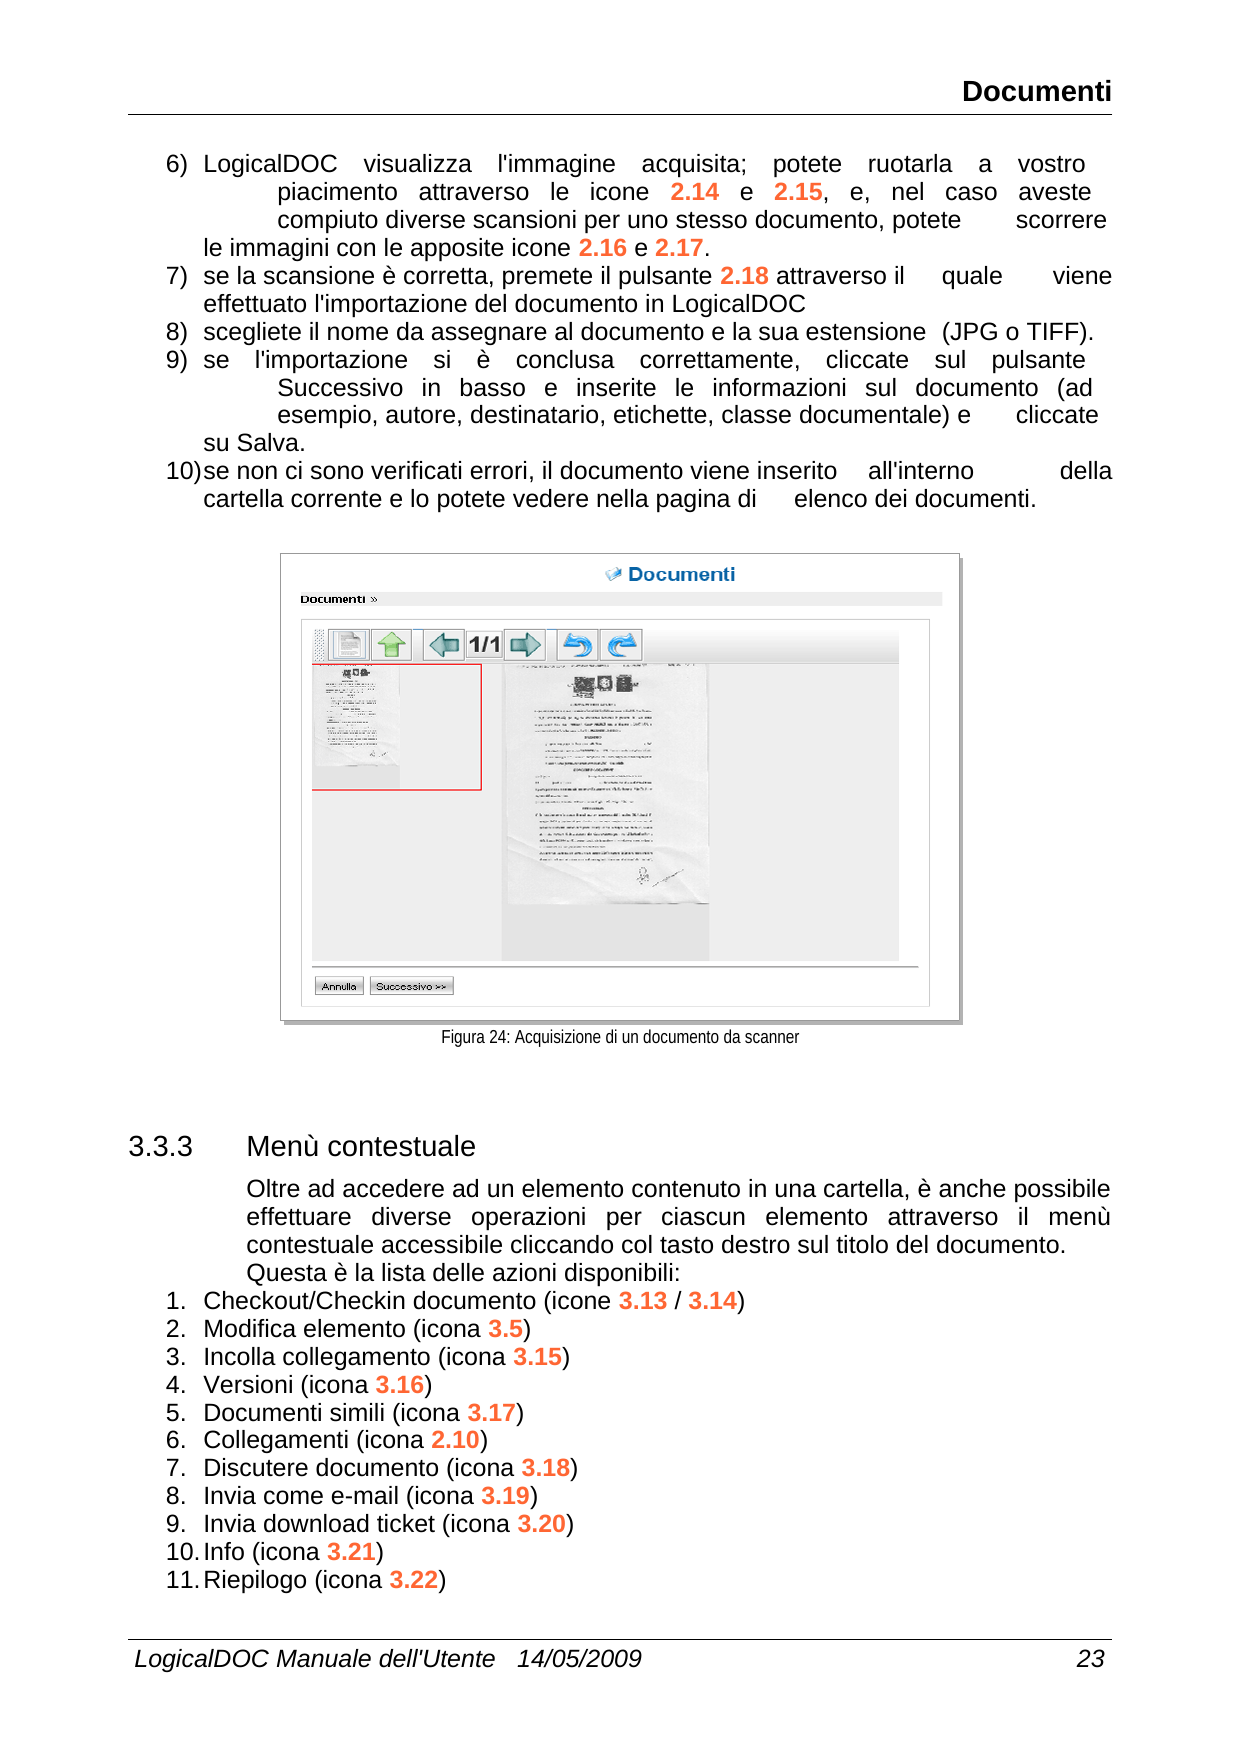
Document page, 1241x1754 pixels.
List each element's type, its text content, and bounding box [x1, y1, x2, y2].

list Checkout/Checkin documento (icone 3.13 / 3.14) [166, 1287, 1112, 1315]
text Figura 24: Acquisizione di un documento da scanner [279, 1020, 961, 1048]
list LogicalDOC visualizza l'immagine acquisita; potete ruotarla a vostro piacimento attraverso le icone 2.14 e 2.15, e, nel caso aveste compiuto diverse scansioni per uno stesso documento, potete scorrere le immagini con le apposite icone 2.16 e 2.17. [166, 150, 1112, 262]
list Collegamenti (icona 2.10) [166, 1426, 1112, 1454]
list Versioni (icona 3.16) [166, 1371, 1112, 1398]
list se l'importazione si è conclusa correttamente, cliccate sul pulsante Successivo in basso e inserite le informazioni sul documento (ad esempio, autore, destinatario, etichette, classe documentale) e cliccate su Salva. [166, 345, 1112, 457]
list Documenti simili (icona 3.17) [166, 1398, 1112, 1426]
list Invia download ticket (icona 3.20) [166, 1510, 1112, 1538]
subtitle Menù contestuale [128, 1130, 1112, 1163]
list Discutere documento (icona 3.18) [166, 1454, 1112, 1482]
list scegliete il nome da assegnare al documento e la sua estensione (JPG o TIFF). [166, 317, 1112, 345]
list se non ci sono verificati errori, il documento viene inserito all'interno della cartella corrente e lo potete vedere nella pagina di elenco dei documenti. [166, 457, 1112, 513]
list Invia come e-mail (icona 3.19) [166, 1482, 1112, 1510]
list Riepilogo (icona 3.22) [166, 1566, 1112, 1594]
list se la scansione è corretta, premete il pulsante 2.18 attraverso il quale viene effettuato l'importazione del documento in LogicalDOC [166, 262, 1112, 317]
list Modifica elemento (icona 3.5) [166, 1315, 1112, 1343]
list Incolla collegamento (icona 3.15) [166, 1343, 1112, 1371]
text Questa è la lista delle azioni disponibili: [246, 1259, 1112, 1287]
text Oltre ad accedere ad un elemento contenuto in una cartella, è anche possibile effettuare diverse operazioni per ciascun elemento attraverso il menù contestuale accessibile cliccando col tasto destro sul titolo del documento. [246, 1175, 1112, 1259]
list Info (icona 3.21) [166, 1538, 1112, 1566]
